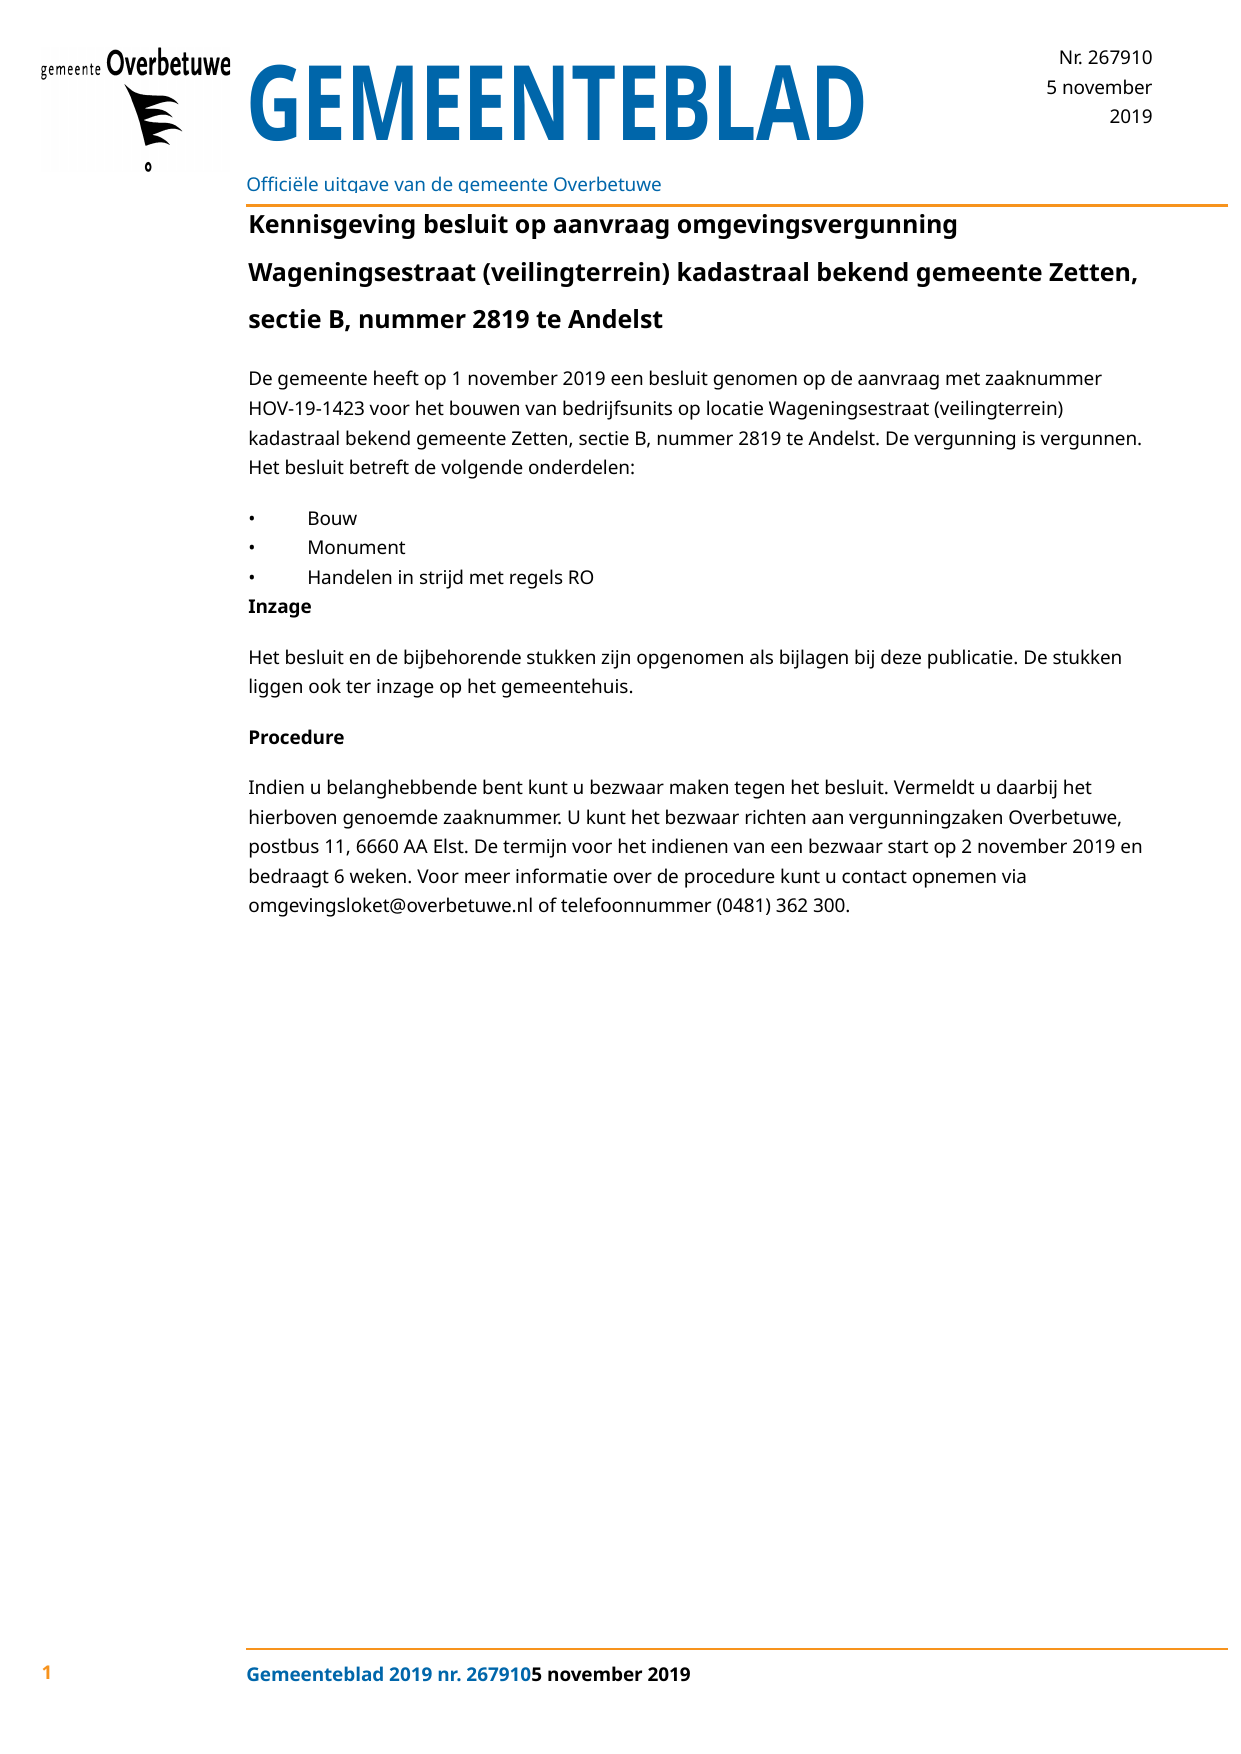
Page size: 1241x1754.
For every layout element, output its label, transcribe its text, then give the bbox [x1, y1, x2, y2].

list Handelen in strijd met regels RO [248, 564, 1152, 589]
text De gemeente heeft op 1 november 2019 een besluit genomen op de aanvraag met zaaknummer HOV-19-1423 voor het bouwen van bedrijfsunits op locatie Wageningsestraat (veilingterrein) kadastraal bekend gemeente Zetten, sectie B, nummer 2819 te Andelst. De vergunning is vergunnen. Het besluit betreft de volgende onderdelen: [248, 366, 1152, 480]
text Het besluit en de bijbehorende stukken zijn opgenomen als bijlagen bij deze publicatie. De stukken liggen ook ter inzage op het gemeentehuis. [248, 644, 1152, 699]
text Inzage [248, 593, 1152, 619]
text Procedure [248, 724, 1152, 749]
list Bouw [248, 505, 1152, 530]
picture [41, 47, 231, 172]
list Monument [248, 534, 1152, 560]
text Kennisgeving besluit op aanvraag omgevingsvergunning Wageningsestraat (veilingterrein) kadastraal bekend gemeente Zetten, sectie B, nummer 2819 te Andelst [248, 207, 1152, 336]
text Indien u belanghebbende bent kunt u bezwaar maken tegen het besluit. Vermeldt u daarbij het hierboven genoemde zaaknummer. U kunt het bezwaar richten aan vergunningzaken Overbetuwe, postbus 11, 6660 AA Elst. De termijn voor het indienen van een bezwaar start op 2 november 2019 en bedraagt 6 weken. Voor meer informatie over de procedure kunt u contact opnemen via omgevingsloket@overbetuwe.nl of telefoonnummer (0481) 362 300. [248, 774, 1152, 918]
